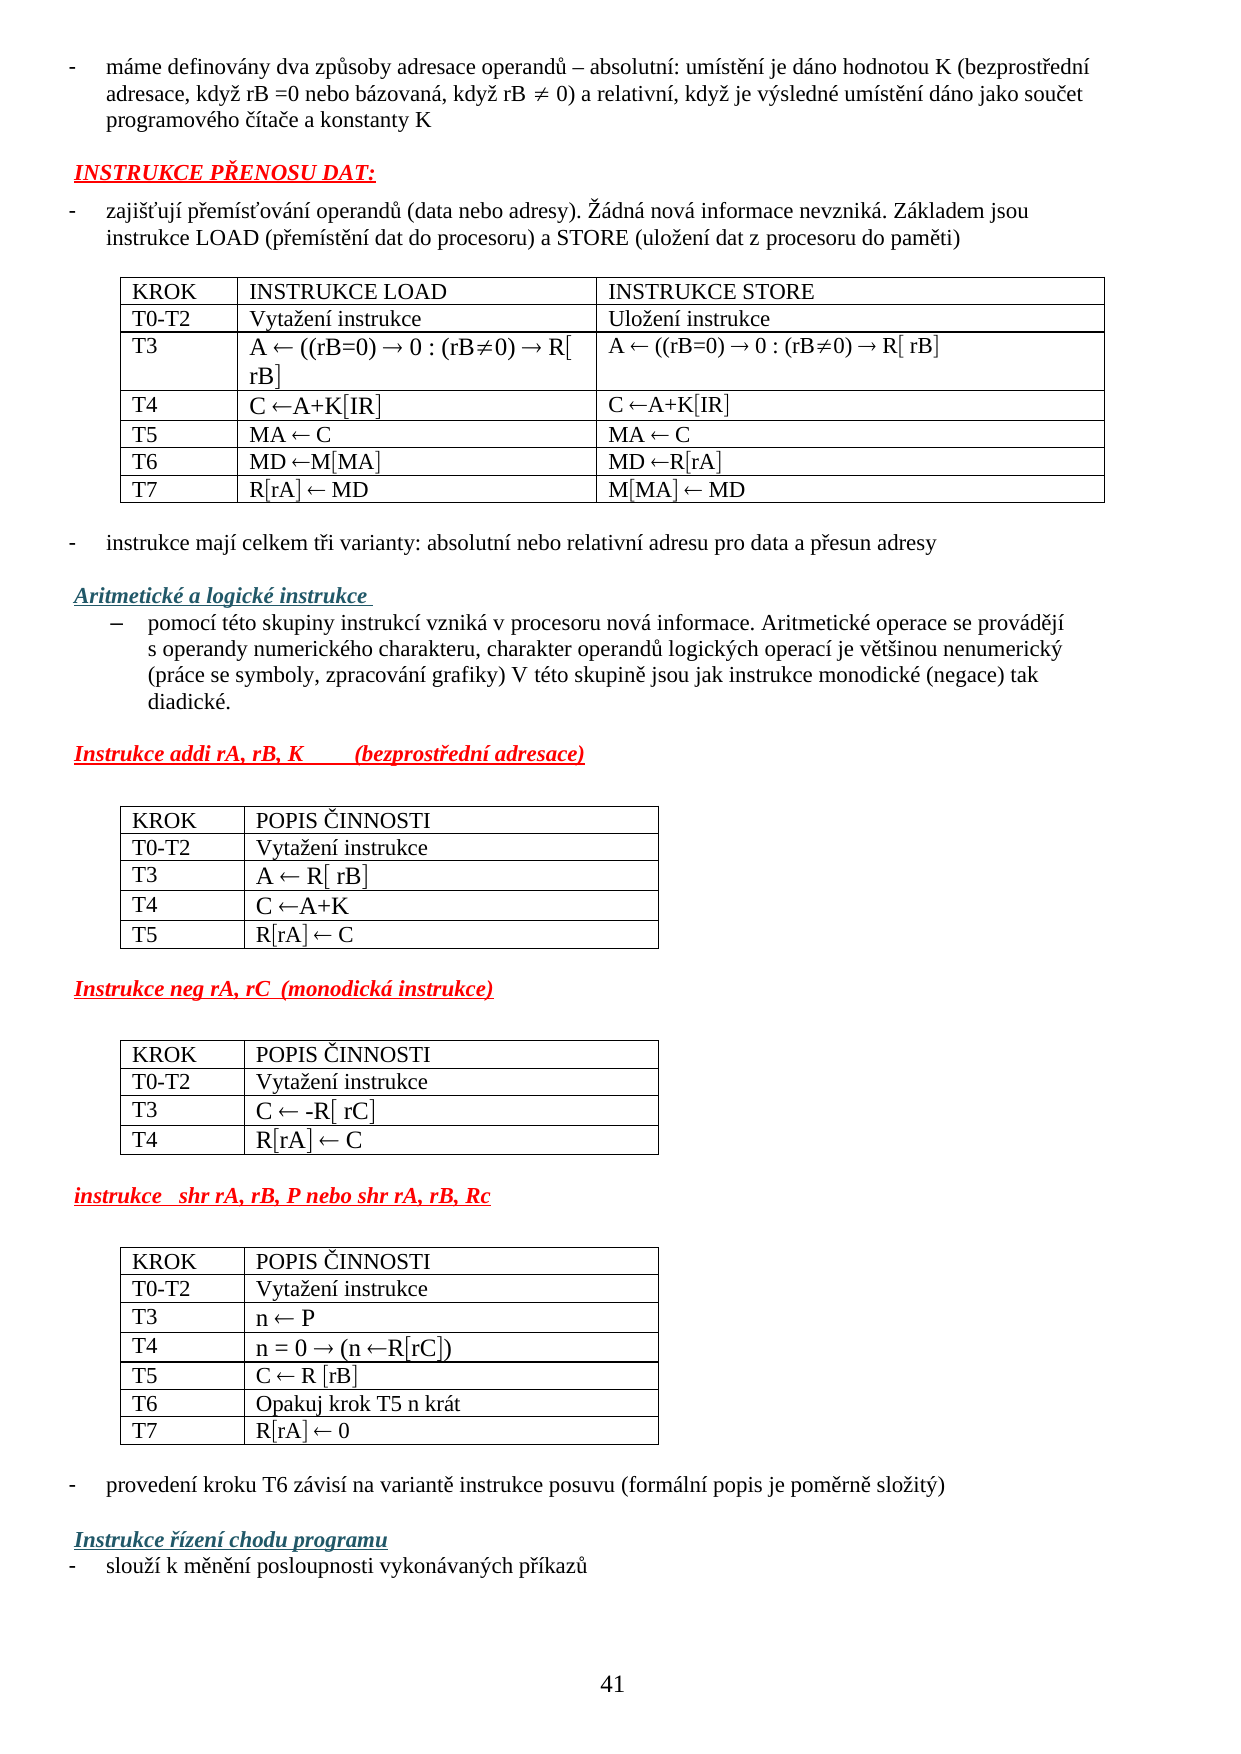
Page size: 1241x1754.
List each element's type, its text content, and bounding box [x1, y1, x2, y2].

table_cell C  -R rC [245, 1096, 658, 1124]
table_header KROK [121, 807, 244, 833]
table_cell T3 [121, 861, 244, 890]
table_cell MA  C [238, 421, 596, 447]
table_cell T3 [121, 1303, 244, 1332]
table_header POPIS ČINNOSTI [245, 1248, 658, 1274]
table_cell Vytažení instrukce [245, 1069, 658, 1095]
table_cell C A+KIR [238, 391, 596, 420]
text Instrukce řízení chodu programu [74, 1526, 1151, 1552]
table_cell MMA  MD [597, 476, 1104, 502]
table_cell T4 [121, 891, 244, 920]
table_cell T4 [121, 1333, 244, 1361]
list pomocí této skupiny instrukcí vzniká v procesoru nová informace. Aritmetické operace se provádějí s operandy numerického charakteru, charakter operandů logických operací je většinou nenumerický (práce se symboly, zpracování grafiky) V této skupině jsou jak instrukce monodické (negace) tak diadické. [110, 608, 1092, 714]
table_cell Vytažení instrukce [245, 1275, 658, 1302]
table_cell T7 [121, 476, 237, 502]
table_cell MA  C [597, 421, 1104, 447]
table_header KROK [121, 1041, 244, 1067]
table_header POPIS ČINNOSTI [245, 1041, 658, 1067]
table_cell A  R rB [245, 861, 658, 890]
text instrukce shr rA, rB, P nebo shr rA, rB, Rc [74, 1182, 1151, 1208]
text Instrukce neg rA, rC (monodická instrukce) [74, 975, 1151, 1001]
table_cell T0-T2 [121, 834, 244, 860]
table_header KROK [121, 278, 237, 304]
table_cell RrA  C [245, 921, 658, 947]
table_cell T5 [121, 921, 244, 947]
table_cell T0-T2 [121, 1275, 244, 1302]
table_cell n = 0  (n RrC) [245, 1333, 658, 1361]
table_cell T3 [121, 1096, 244, 1124]
table_cell T5 [121, 1363, 244, 1389]
list provedení kroku T6 závisí na variantě instrukce posuvu (formální popis je poměrně složitý) [90, 1471, 1092, 1497]
table_cell T4 [121, 391, 237, 420]
table_cell MD MMA [238, 448, 596, 474]
table_cell n  P [245, 1303, 658, 1332]
table_cell T0-T2 [121, 1069, 244, 1095]
table_cell T7 [121, 1417, 244, 1443]
list zajišťují přemísťování operandů (data nebo adresy). Žádná nová informace nevzniká. Základem jsou instrukce LOAD (přemístění dat do procesoru) a STORE (uložení dat z procesoru do paměti) [90, 197, 1092, 250]
table_header INSTRUKCE STORE [597, 278, 1104, 304]
table_cell C A+K [245, 891, 658, 920]
table_cell T6 [121, 1390, 244, 1416]
text Instrukce addi rA, rB, K (bezprostřední adresace) [74, 740, 1151, 767]
table_cell C  R rB [245, 1363, 658, 1389]
table_header KROK [121, 1248, 244, 1274]
table_cell RrA  0 [245, 1417, 658, 1443]
table_cell Opakuj krok T5 n krát [245, 1390, 658, 1416]
table_cell Uložení instrukce [597, 305, 1104, 331]
table_cell Vytažení instrukce [245, 834, 658, 860]
table_cell T3 [121, 333, 237, 390]
table_cell A  ((rB=0)  0 : (rB0)  R rB [238, 333, 596, 390]
table_cell T5 [121, 421, 237, 447]
table_cell T4 [121, 1126, 244, 1154]
table_cell T6 [121, 448, 237, 474]
list slouží k měnění posloupnosti vykonávaných příkazů [90, 1552, 1092, 1579]
text Aritmetické a logické instrukce [74, 582, 1151, 608]
table_cell C A+KIR [597, 391, 1104, 420]
table_cell Vytažení instrukce [238, 305, 596, 331]
table_cell T0-T2 [121, 305, 237, 331]
table_cell RrA  MD [238, 476, 596, 502]
table_cell A  ((rB=0)  0 : (rB0)  R rB [597, 333, 1104, 390]
table_header POPIS ČINNOSTI [245, 807, 658, 833]
table_header INSTRUKCE LOAD [238, 278, 596, 304]
table_cell RrA  C [245, 1126, 658, 1154]
table_cell MD RrA [597, 448, 1104, 474]
list máme definovány dva způsoby adresace operandů – absolutní: umístění je dáno hodnotou K (bezprostřední adresace, když rB =0 nebo bázovaná, když rB  0) a relativní, když je výsledné umístění dáno jako součet programového čítače a konstanty K [90, 53, 1092, 132]
list instrukce mají celkem tři varianty: absolutní nebo relativní adresu pro data a přesun adresy [90, 529, 1092, 556]
text INSTRUKCE PŘENOSU DAT: [74, 159, 1151, 185]
